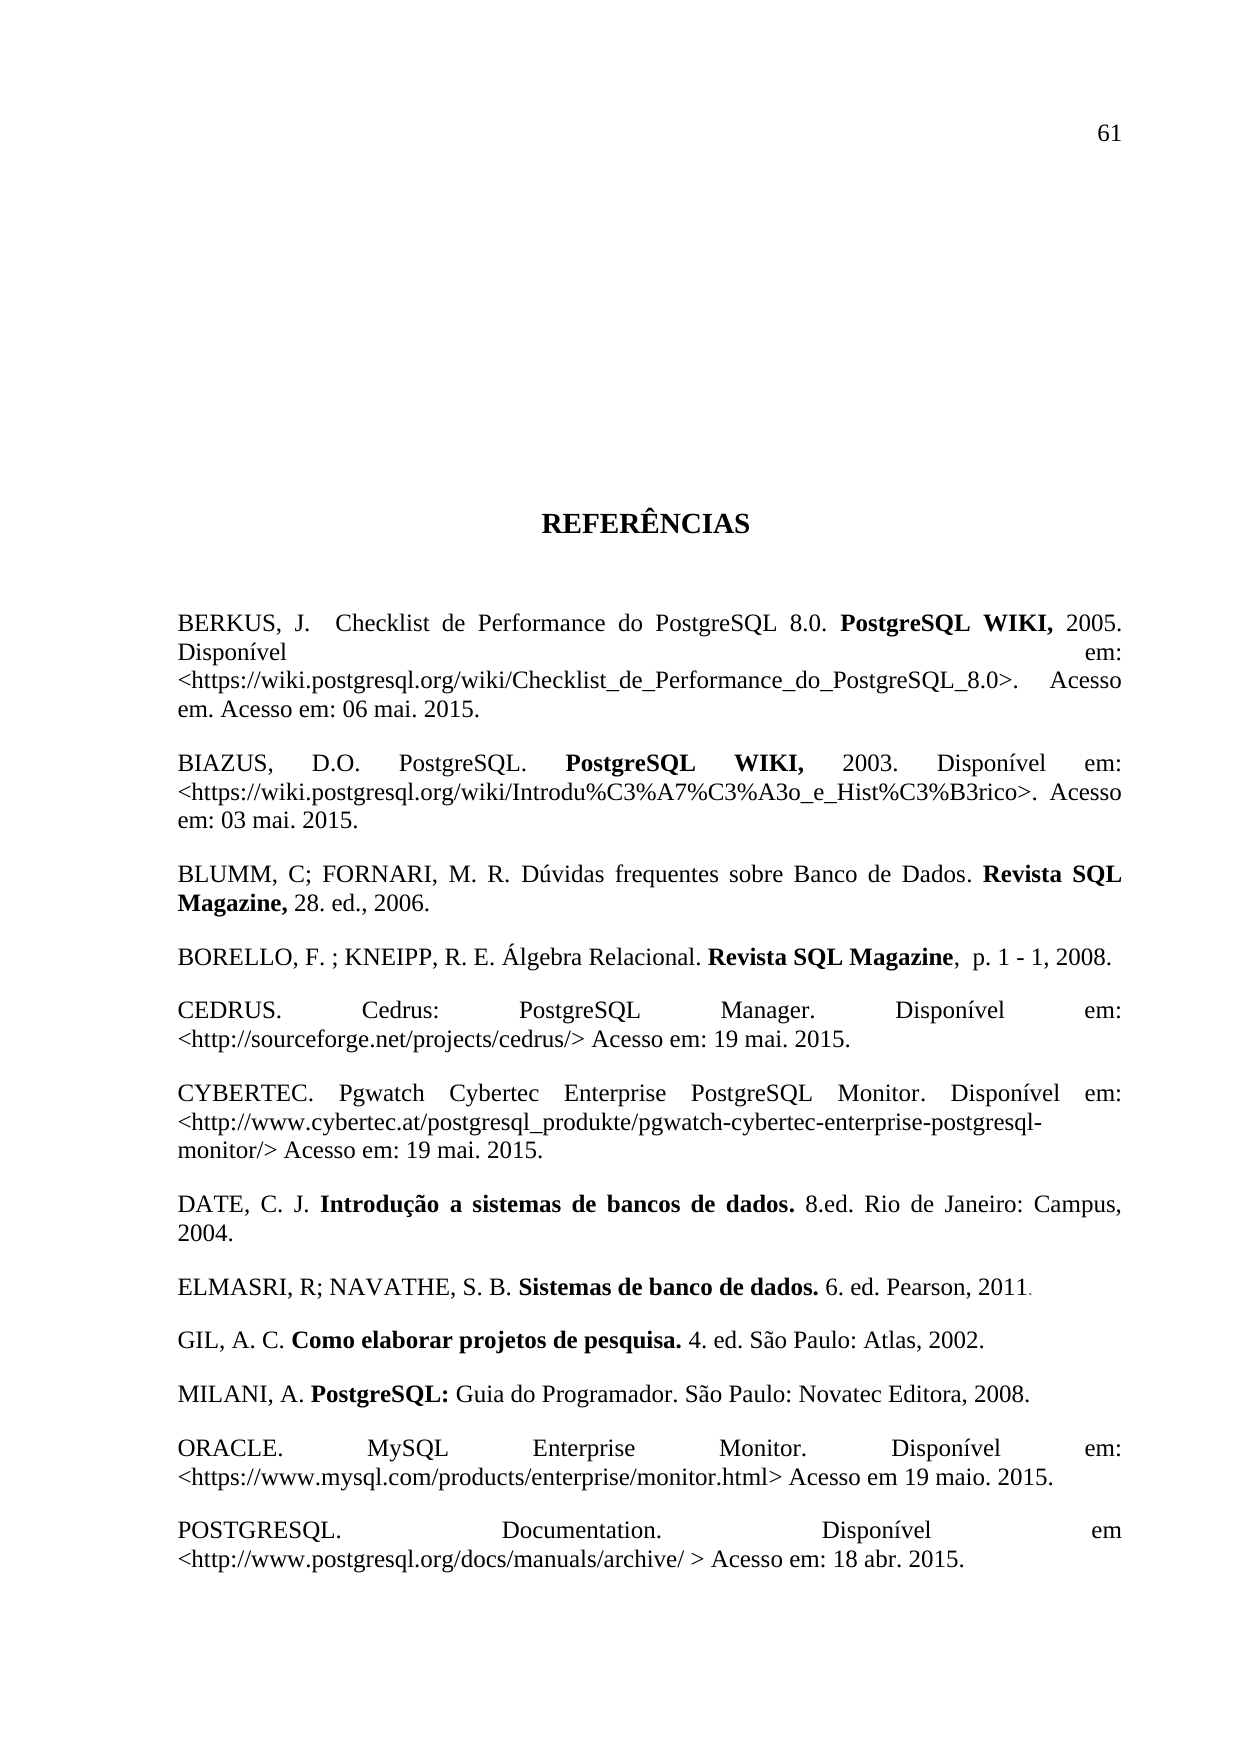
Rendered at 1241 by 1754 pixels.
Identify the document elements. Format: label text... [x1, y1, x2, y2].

text BIAZUS, D.O. PostgreSQL. PostgreSQL WIKI, 2003. Disponível em: <https://wiki.postgresql.org/wiki/Introdu%C3%A7%C3%A3o_e_Hist%C3%B3rico>. Acesso em: 03 mai. 2015. [177, 748, 1122, 834]
text BORELLO, F. ; KNEIPP, R. E. Álgebra Relacional. Revista SQL Magazine, p. 1 - 1, 2008. [177, 942, 1122, 970]
text CYBERTEC. Pgwatch Cybertec Enterprise PostgreSQL Monitor. Disponível em: <http://www.cybertec.at/postgresql_produkte/pgwatch-cybertec-enterprise-postgresql-monitor/> Acesso em: 19 mai. 2015. [177, 1078, 1122, 1164]
text BLUMM, C; FORNARI, M. R. Dúvidas frequentes sobre Banco de Dados. Revista SQL Magazine, 28. ed., 2006. [177, 859, 1122, 917]
text POSTGRESQL. Documentation. Disponível em <http://www.postgresql.org/docs/manuals/archive/ > Acesso em: 18 abr. 2015. [177, 1515, 1122, 1573]
text ELMASRI, R; NAVATHE, S. B. Sistemas de banco de dados. 6. ed. Pearson, 2011. [177, 1272, 1122, 1300]
text Referências [177, 506, 1122, 540]
text MILANI, A. PostgreSQL: Guia do Programador. São Paulo: Novatec Editora, 2008. [177, 1379, 1122, 1408]
text ORACLE. MySQL Enterprise Monitor. Disponível em: <https://www.mysql.com/products/enterprise/monitor.html> Acesso em 19 maio. 2015. [177, 1433, 1122, 1490]
text BERKUS, J. Checklist de Performance do PostgreSQL 8.0. PostgreSQL WIKI, 2005. Disponível em: <https://wiki.postgresql.org/wiki/Checklist_de_Performance_do_PostgreSQL_8.0>. Acesso em. Acesso em: 06 mai. 2015. [177, 608, 1122, 723]
text DATE, C. J. Introdução a sistemas de bancos de dados. 8.ed. Rio de Janeiro: Campus, 2004. [177, 1189, 1122, 1247]
text CEDRUS. Cedrus: PostgreSQL Manager. Disponível em: <http://sourceforge.net/projects/cedrus/> Acesso em: 19 mai. 2015. [177, 995, 1122, 1053]
text GIL, A. C. Como elaborar projetos de pesquisa. 4. ed. São Paulo: Atlas, 2002. [177, 1325, 1122, 1354]
